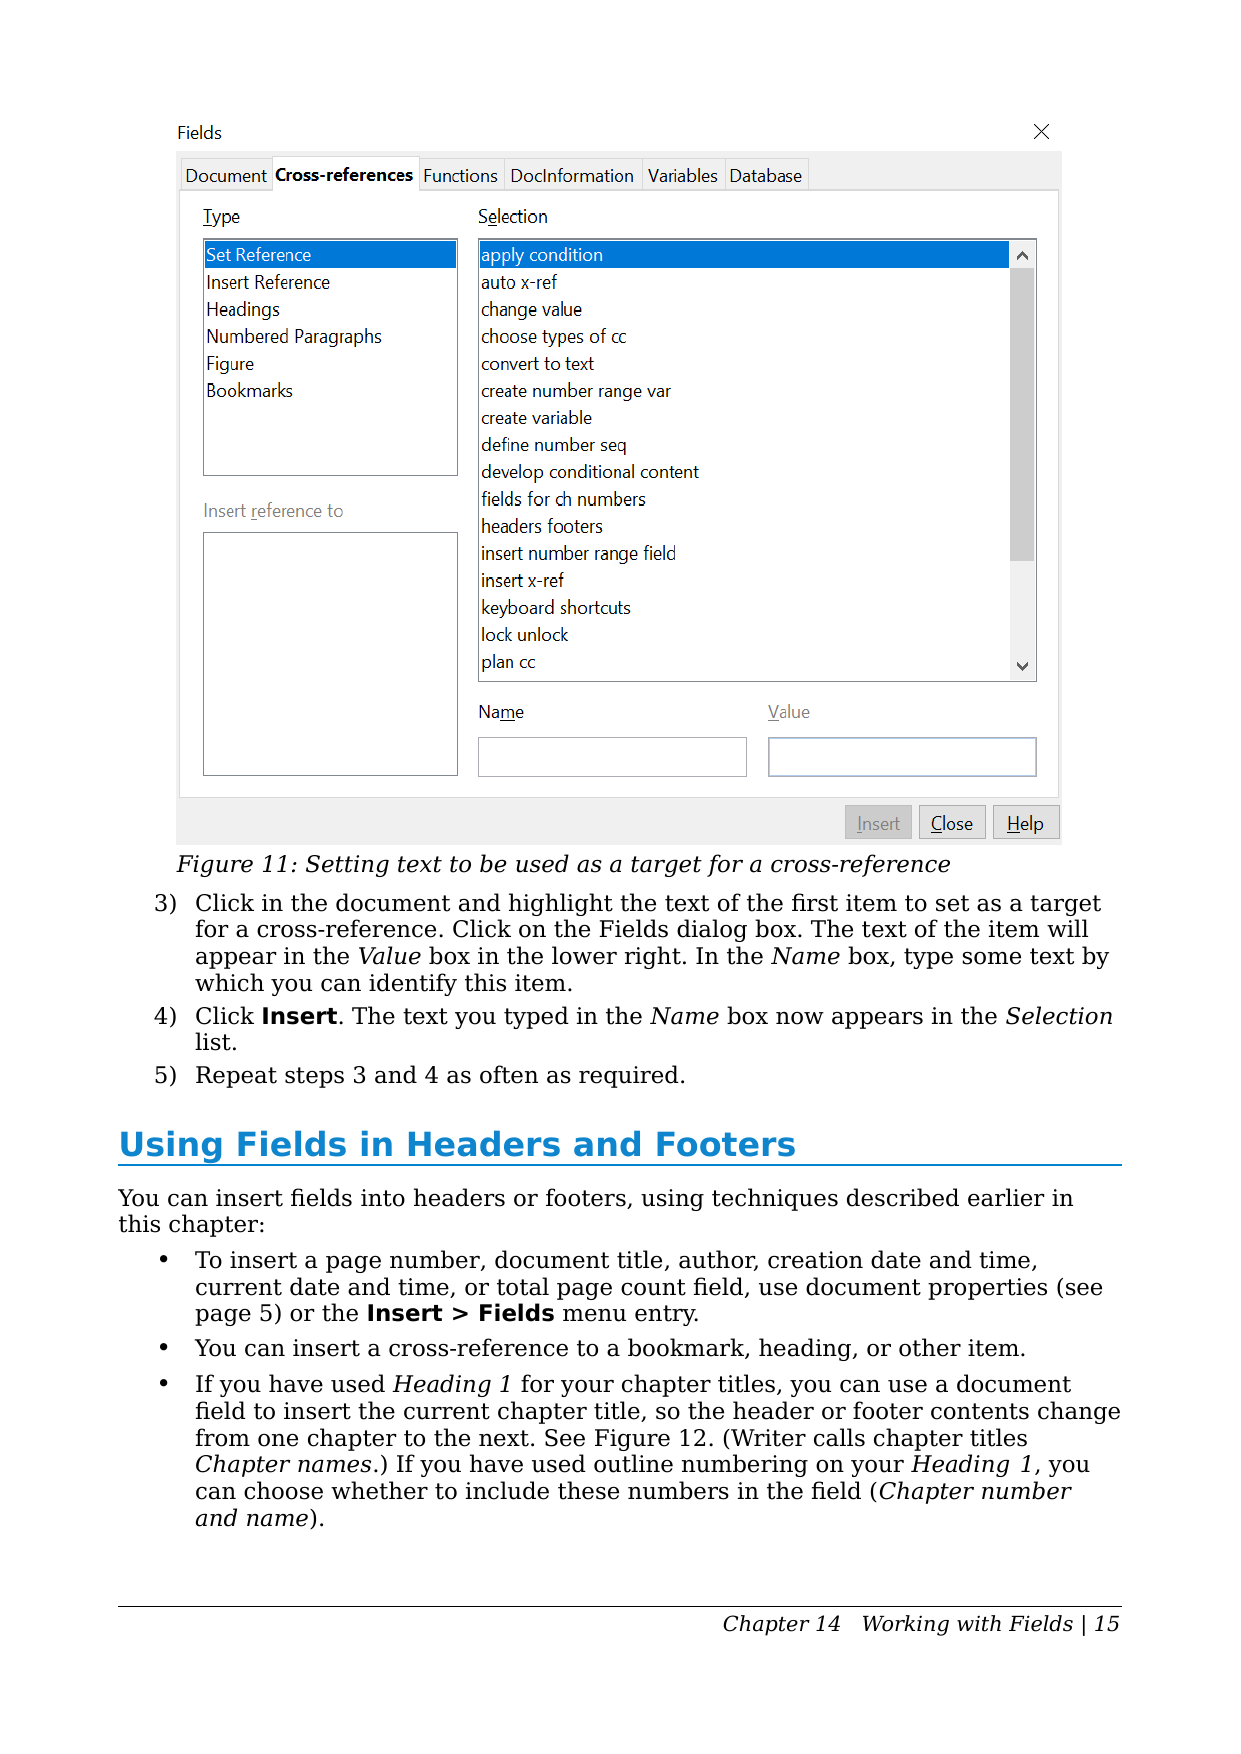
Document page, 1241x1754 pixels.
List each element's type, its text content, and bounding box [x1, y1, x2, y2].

list You can insert a cross-reference to a bookmark, heading, or other item. [156, 1333, 1122, 1363]
list To insert a page number, document title, author, creation date and time, current date and time, or total page count field, use document properties (see page 5) or the Insert > Fields menu entry. [156, 1245, 1122, 1327]
list Repeat steps 3 and 4 as often as required. [177, 1062, 1122, 1089]
picture [176, 118, 1062, 845]
list You can insert fields into headers or footers, using techniques described earlier in this chapter: [118, 1185, 1122, 1238]
list If you have used Heading 1 for your chapter titles, you can use a document field to insert the current chapter title, so the header or footer contents change from one chapter to the next. See Figure 12. (Writer calls chapter titles Chapter names.) If you have used outline numbering on your Heading 1, you can choose whether to include these numbers in the field (Chapter number and name). [156, 1369, 1122, 1531]
subtitle Using Fields in Headers and Footers [118, 1125, 1122, 1164]
text Figure 11: Setting text to be used as a target for a cross-reference [177, 851, 1064, 877]
list Click Insert. The text you typed in the Name box now appears in the Selection list. [177, 1003, 1122, 1056]
list Click in the document and highlight the text of the first item to set as a target for a cross-reference. Click on the Fields dialog box. The text of the item will appear in the Value box in the lower right. In the Name box, type some text by which you can identify this item. [177, 890, 1122, 997]
